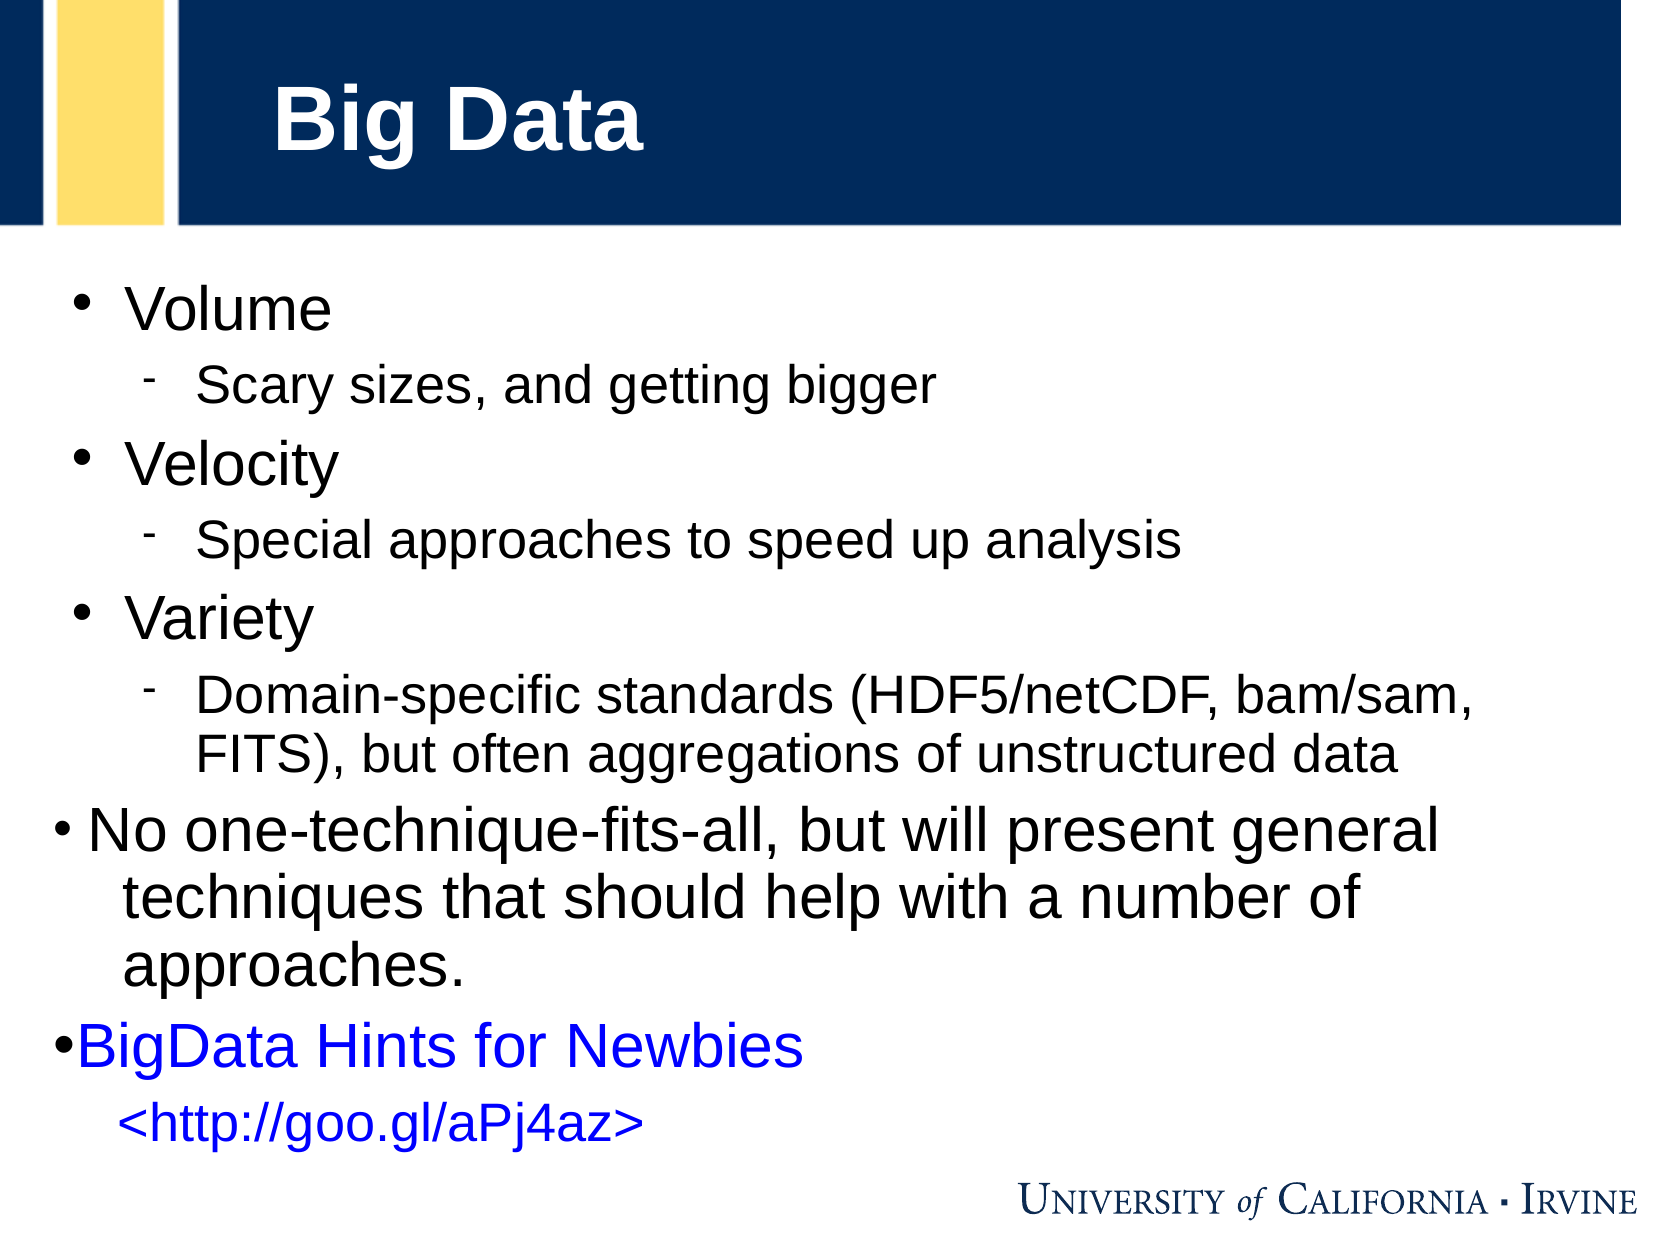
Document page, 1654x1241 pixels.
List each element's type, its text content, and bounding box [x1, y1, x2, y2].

title Big Data [257, 0, 1654, 228]
subtitle Volume Scary sizes, and getting bigger Velocity Special approaches to speed up analysis Variety Domain-specific standards (HDF5/netCDF, bam/sam, FITS), but often aggregations of unstructured data No one-technique-fits-all, but will present general techniques that should help with a number of approaches. BigData Hints for Newbies <http://goo.gl/aPj4az> [39, 268, 1615, 1108]
picture [0, 0, 1653, 1241]
